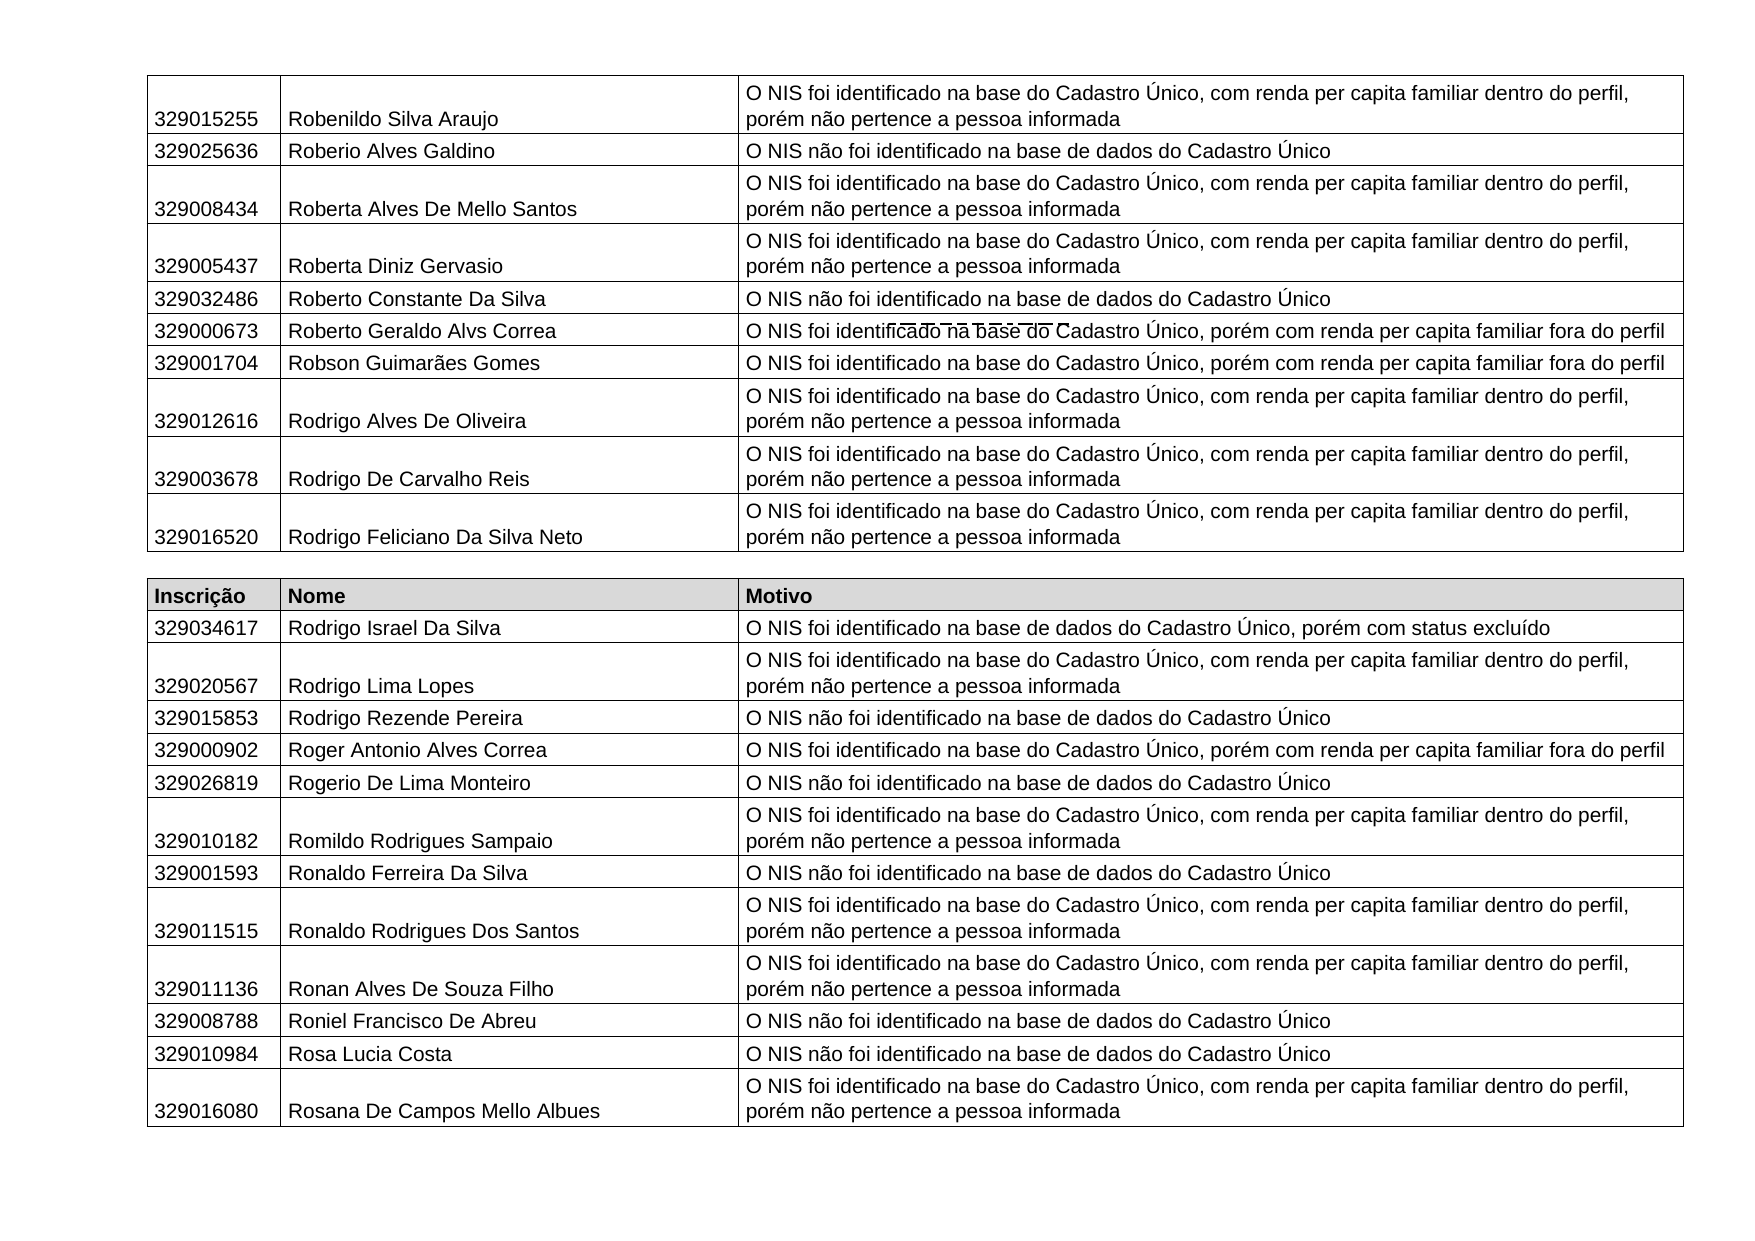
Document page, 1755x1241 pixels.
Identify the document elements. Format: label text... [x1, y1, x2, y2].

table_cell Roberio Alves Galdino [281, 134, 738, 165]
table_cell O NIS foi identificado na base do Cadastro Único, com renda per capita familiar dentro do perfil, porém não pertence a pessoa informada [739, 1069, 1683, 1126]
table_cell O NIS foi identificado na base do Cadastro Único, com renda per capita familiar dentro do perfil, porém não pertence a pessoa informada [739, 166, 1683, 223]
table_cell Roberta Diniz Gervasio [281, 224, 738, 281]
table_cell 329015853 [148, 701, 280, 732]
table_cell Rodrigo De Carvalho Reis [281, 437, 738, 493]
table_cell O NIS foi identificado na base do Cadastro Único, com renda per capita familiar dentro do perfil, porém não pertence a pessoa informada [739, 494, 1683, 551]
table_cell 329010182 [148, 798, 280, 855]
table_cell O NIS foi identificado na base do Cadastro Único, porém com renda per capita familiar fora do perfil [739, 314, 1683, 345]
table_cell O NIS não foi identificado na base de dados do Cadastro Único [739, 1004, 1683, 1036]
table_cell 329011515 [148, 888, 280, 945]
table_cell 329000673 [148, 314, 280, 345]
table_cell Roberto Constante Da Silva [281, 282, 738, 313]
table_cell Robenildo Silva Araujo [281, 76, 738, 133]
table_cell Roberta Alves De Mello Santos [281, 166, 738, 223]
table_cell Ronaldo Ferreira Da Silva [281, 856, 738, 887]
table_cell O NIS não foi identificado na base de dados do Cadastro Único [739, 701, 1683, 732]
table_cell 329032486 [148, 282, 280, 313]
table_cell Robson Guimarães Gomes [281, 346, 738, 378]
table_cell O NIS foi identificado na base do Cadastro Único, porém com renda per capita familiar fora do perfil [739, 734, 1683, 765]
table_cell Roniel Francisco De Abreu [281, 1004, 738, 1036]
table_header Motivo [739, 579, 1683, 610]
table_cell 329003678 [148, 437, 280, 493]
table_cell 329008434 [148, 166, 280, 223]
table_cell O NIS não foi identificado na base de dados do Cadastro Único [739, 766, 1683, 797]
table_cell 329016520 [148, 494, 280, 551]
table_cell O NIS foi identificado na base do Cadastro Único, com renda per capita familiar dentro do perfil, porém não pertence a pessoa informada [739, 76, 1683, 133]
table_cell O NIS foi identificado na base do Cadastro Único, com renda per capita familiar dentro do perfil, porém não pertence a pessoa informada [739, 888, 1683, 945]
table_cell O NIS foi identificado na base do Cadastro Único, com renda per capita familiar dentro do perfil, porém não pertence a pessoa informada [739, 643, 1683, 700]
table_cell 329015255 [148, 76, 280, 133]
table_cell Ronan Alves De Souza Filho [281, 946, 738, 1003]
table_cell O NIS foi identificado na base de dados do Cadastro Único, porém com status excluído [739, 611, 1683, 642]
table_cell 329000902 [148, 734, 280, 765]
table_cell 329020567 [148, 643, 280, 700]
table_cell O NIS não foi identificado na base de dados do Cadastro Único [739, 134, 1683, 165]
table_cell 329005437 [148, 224, 280, 281]
table_cell Roberto Geraldo Alvs Correa [281, 314, 738, 345]
table_cell 329001704 [148, 346, 280, 378]
table_cell 329011136 [148, 946, 280, 1003]
table_cell O NIS não foi identificado na base de dados do Cadastro Único [739, 282, 1683, 313]
table_cell O NIS não foi identificado na base de dados do Cadastro Único [739, 1037, 1683, 1068]
table_cell Rodrigo Israel Da Silva [281, 611, 738, 642]
table_cell 329008788 [148, 1004, 280, 1036]
table_cell 329026819 [148, 766, 280, 797]
table_cell Rodrigo Feliciano Da Silva Neto [281, 494, 738, 551]
table_cell Roger Antonio Alves Correa [281, 734, 738, 765]
table_cell 329012616 [148, 379, 280, 436]
table_cell Rodrigo Rezende Pereira [281, 701, 738, 732]
table_cell Rosa Lucia Costa [281, 1037, 738, 1068]
table_cell 329016080 [148, 1069, 280, 1126]
table_cell Rosana De Campos Mello Albues [281, 1069, 738, 1126]
table_header Inscrição [148, 579, 280, 610]
table_cell O NIS foi identificado na base do Cadastro Único, com renda per capita familiar dentro do perfil, porém não pertence a pessoa informada [739, 224, 1683, 281]
table_cell Rogerio De Lima Monteiro [281, 766, 738, 797]
table_cell O NIS foi identificado na base do Cadastro Único, com renda per capita familiar dentro do perfil, porém não pertence a pessoa informada [739, 946, 1683, 1003]
table_cell 329025636 [148, 134, 280, 165]
table_cell O NIS foi identificado na base do Cadastro Único, porém com renda per capita familiar fora do perfil [739, 346, 1683, 378]
table_cell 329034617 [148, 611, 280, 642]
table_cell Romildo Rodrigues Sampaio [281, 798, 738, 855]
table_cell O NIS foi identificado na base do Cadastro Único, com renda per capita familiar dentro do perfil, porém não pertence a pessoa informada [739, 379, 1683, 436]
table_cell Ronaldo Rodrigues Dos Santos [281, 888, 738, 945]
table_cell Rodrigo Alves De Oliveira [281, 379, 738, 436]
table_cell O NIS foi identificado na base do Cadastro Único, com renda per capita familiar dentro do perfil, porém não pertence a pessoa informada [739, 437, 1683, 493]
table_cell O NIS não foi identificado na base de dados do Cadastro Único [739, 856, 1683, 887]
table_cell 329001593 [148, 856, 280, 887]
table_header Nome [281, 579, 738, 610]
table_cell O NIS foi identificado na base do Cadastro Único, com renda per capita familiar dentro do perfil, porém não pertence a pessoa informada [739, 798, 1683, 855]
table_cell Rodrigo Lima Lopes [281, 643, 738, 700]
table_cell 329010984 [148, 1037, 280, 1068]
